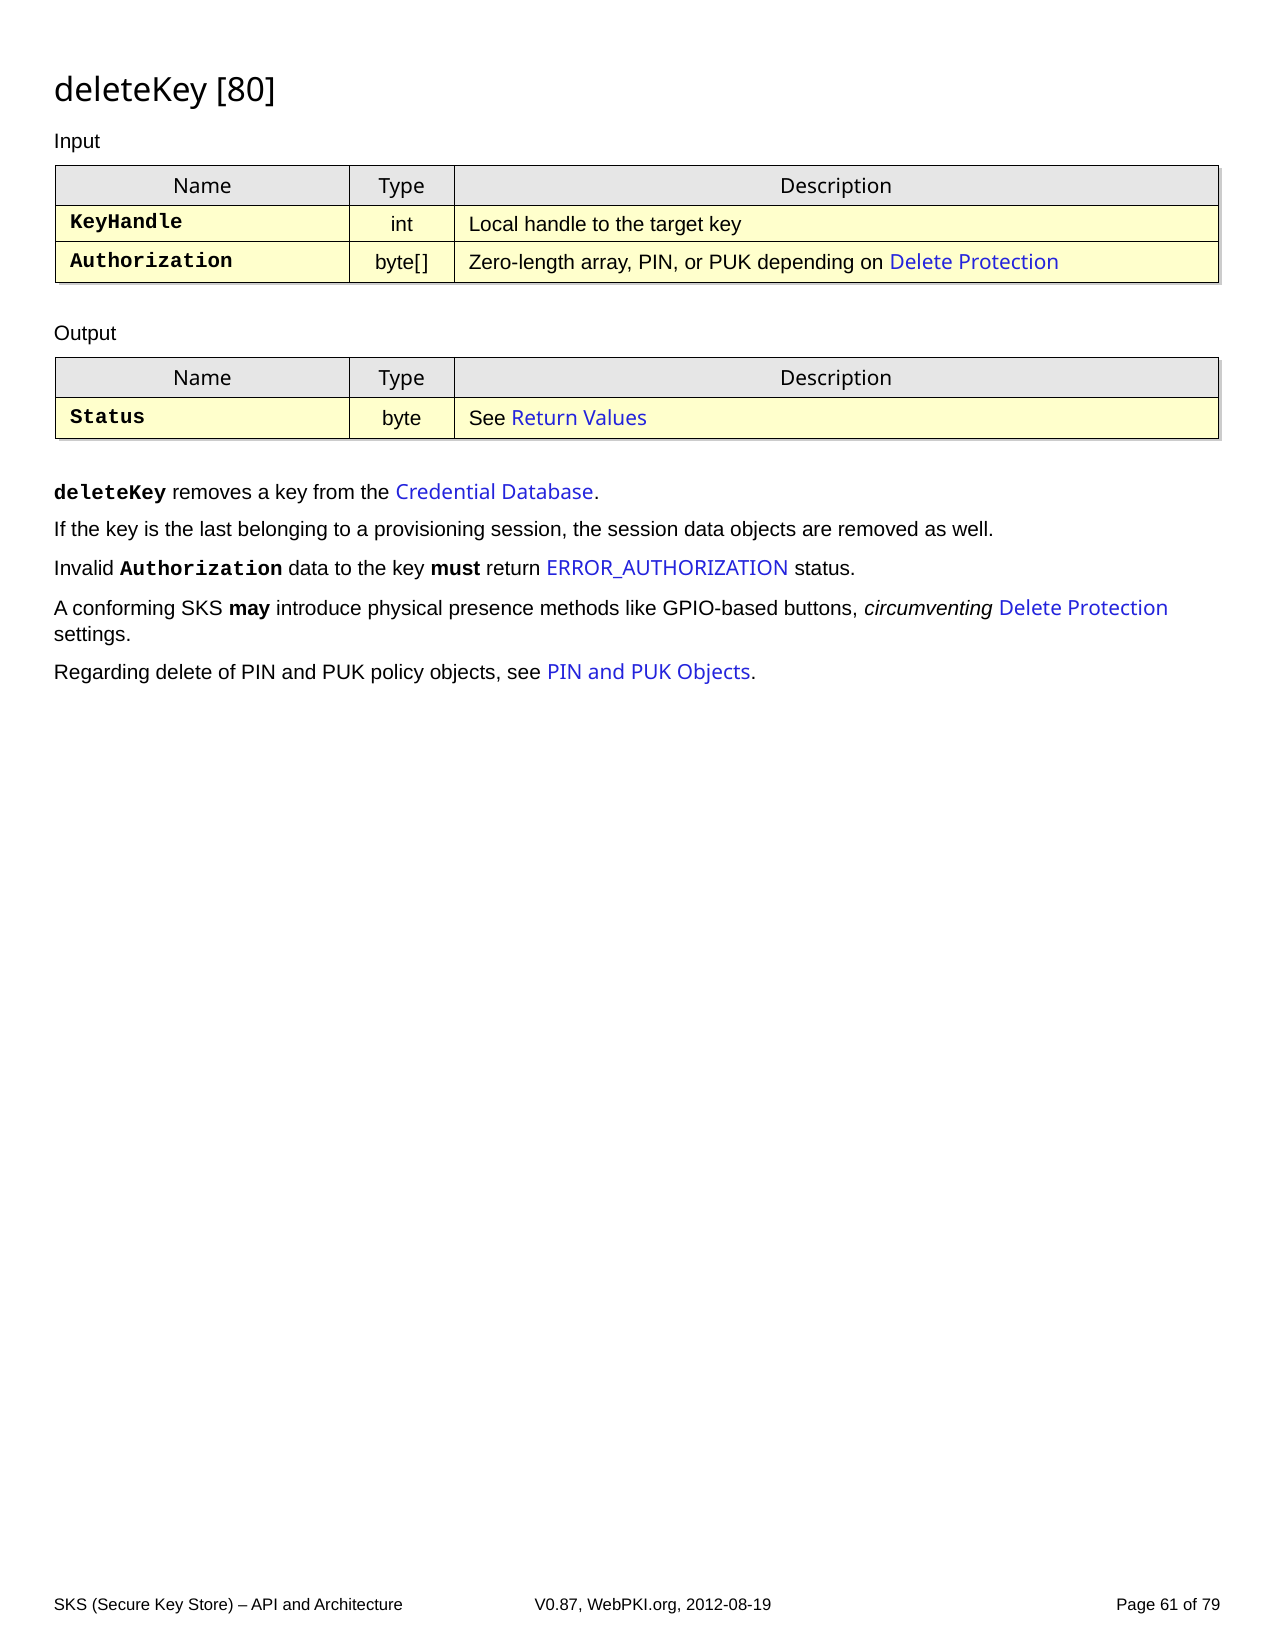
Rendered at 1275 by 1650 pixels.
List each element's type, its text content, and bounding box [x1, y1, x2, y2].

table_header Type [350, 358, 454, 397]
table_cell byte [350, 398, 454, 438]
text Regarding delete of PIN and PUK policy objects, see PIN and PUK Objects. [54, 657, 1221, 686]
table_header Type [350, 166, 454, 205]
table_header Description [455, 166, 1218, 205]
table_cell KeyHandle [56, 206, 349, 241]
table_cell int [350, 206, 454, 241]
subtitle deleteKey [80] [54, 66, 1221, 111]
table_cell Status [56, 398, 349, 438]
text Input [54, 129, 1221, 153]
table_header Description [455, 358, 1218, 397]
table_cell Local handle to the target key [455, 206, 1218, 241]
text Output [54, 321, 1221, 345]
table_cell Authorization [56, 242, 349, 282]
text deleteKey removes a key from the Credential Database. [54, 477, 1221, 506]
table_header Name [56, 166, 349, 205]
text Invalid Authorization data to the key must return ERROR_AUTHORIZATION status. [54, 553, 1221, 582]
table_cell See Return Values [455, 398, 1218, 438]
text A conforming SKS may introduce physical presence methods like GPIO-based buttons, circumventing Delete Protection settings. [54, 593, 1221, 646]
table_cell byte⁮[ ] [350, 242, 454, 282]
table_header Name [56, 358, 349, 397]
table_cell Zero-length array, PIN, or PUK depending on Delete Protection [455, 242, 1218, 282]
text If the key is the last belonging to a provisioning session, the session data objects are removed as well. [54, 517, 1221, 541]
